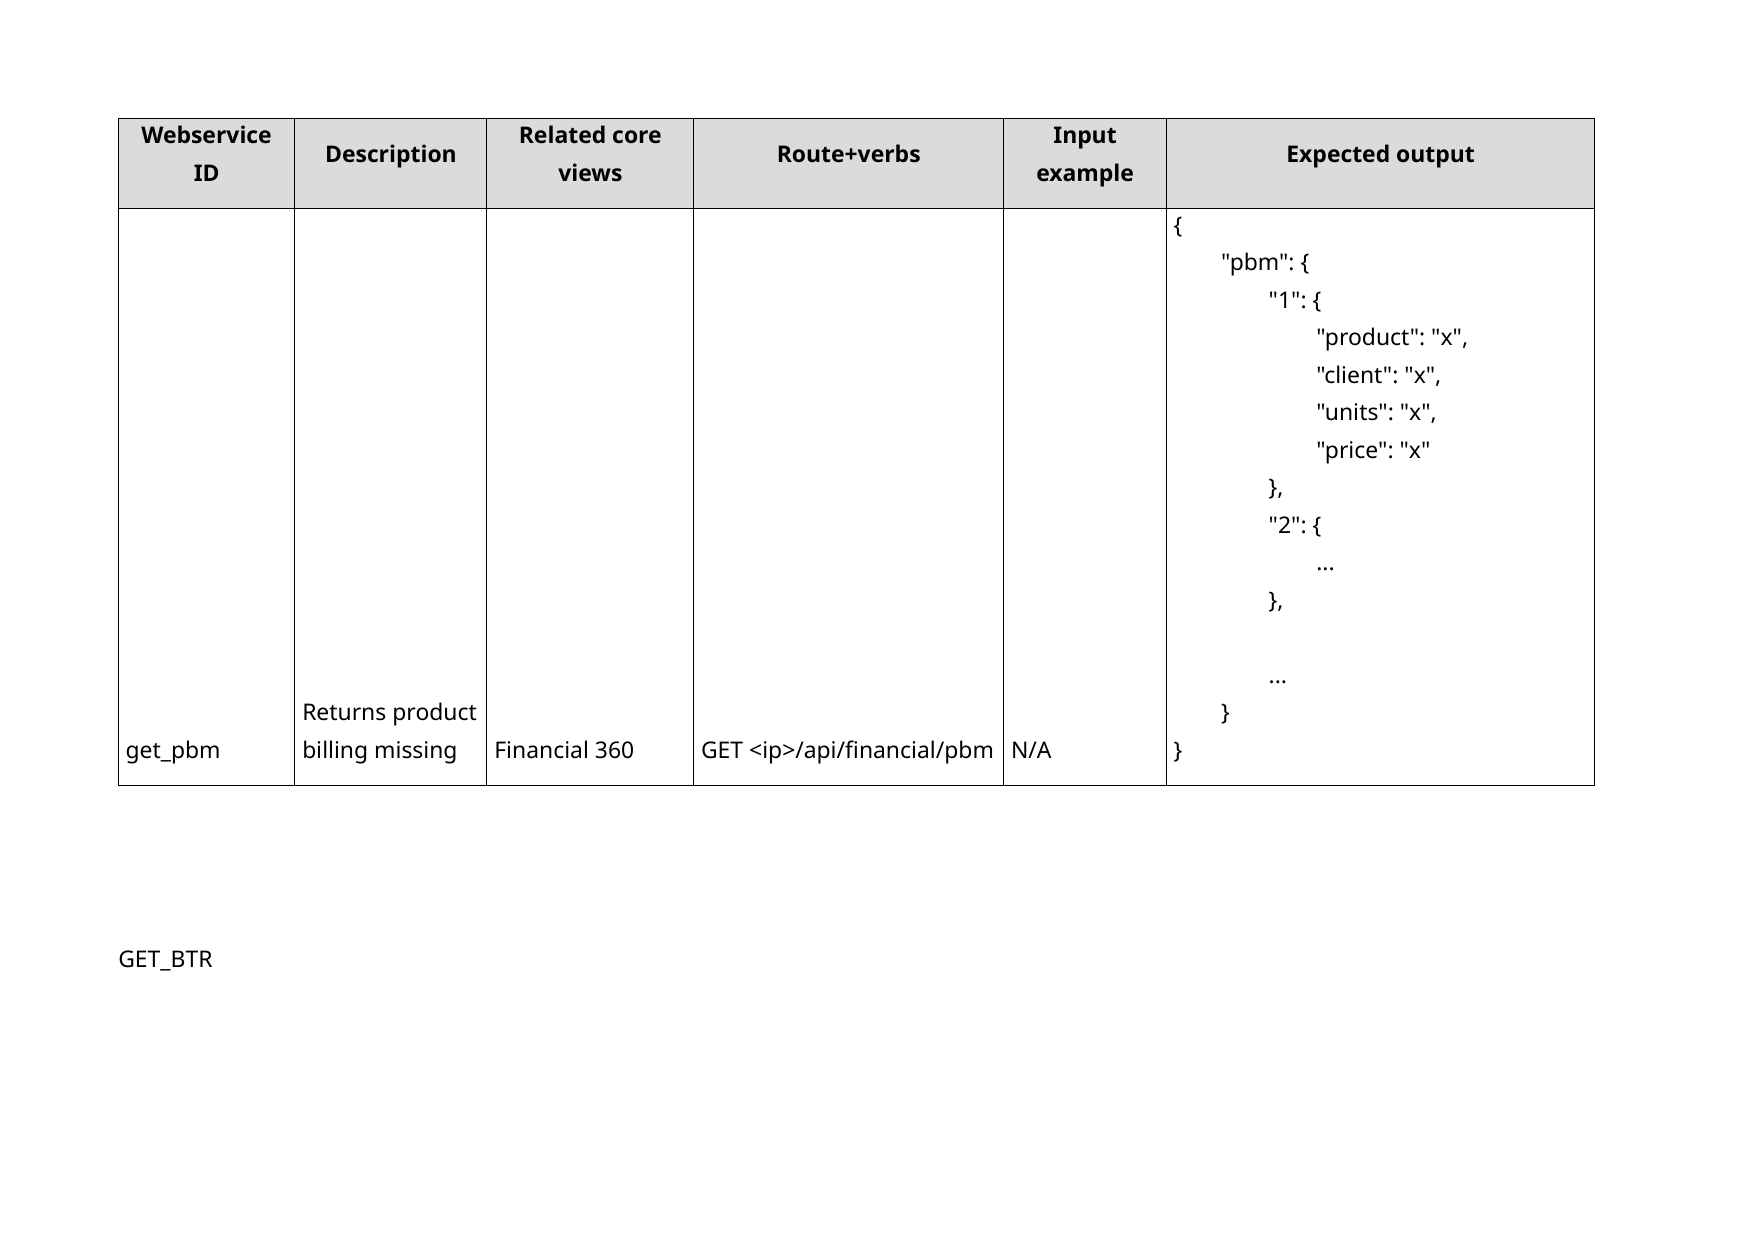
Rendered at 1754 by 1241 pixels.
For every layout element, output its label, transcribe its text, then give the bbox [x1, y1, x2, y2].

table_cell get_pbm [119, 209, 294, 785]
table_cell Returns product billing missing [295, 209, 486, 785]
text GET_BTR [118, 943, 1636, 974]
table_header Related core views [487, 119, 693, 208]
table_header Webservice ID [119, 119, 294, 208]
table_cell N/A [1004, 209, 1166, 785]
table_cell GET <ip>/api/financial/pbm [694, 209, 1003, 785]
table_header Input example [1004, 119, 1166, 208]
table_header Expected output [1167, 119, 1594, 208]
table_header Description [295, 119, 486, 208]
table_header Route+verbs [694, 119, 1003, 208]
table_cell Financial 360 [487, 209, 693, 785]
table_cell { "pbm": { "1": { "product": "x", "client": "x", "units": "x", "price": "x" }, "2": { ... }, ... } } [1167, 209, 1594, 785]
